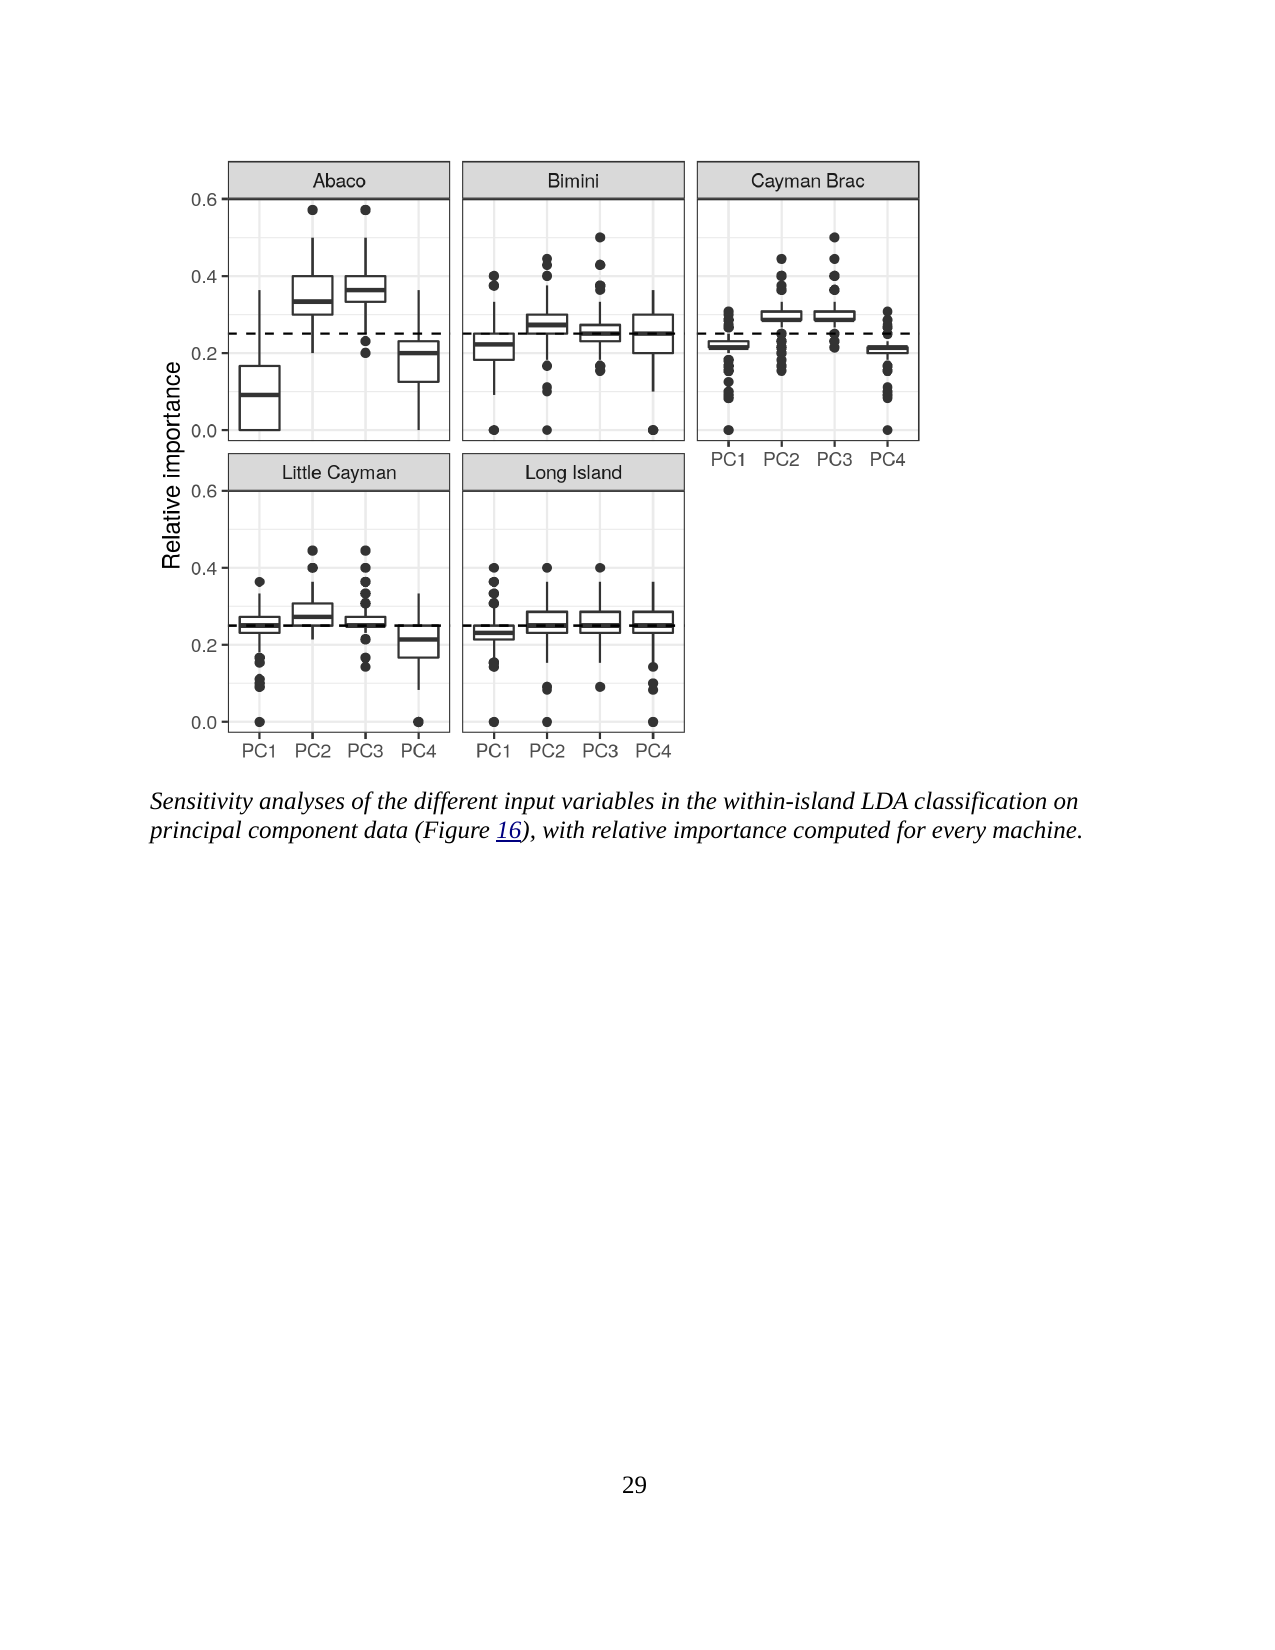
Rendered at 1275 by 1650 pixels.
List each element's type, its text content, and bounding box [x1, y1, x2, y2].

picture [150, 150, 930, 774]
text Sensitivity analyses of the different input variables in the within-island LDA classification on principal component data (Figure 16), with relative importance computed for every machine. [150, 786, 1125, 844]
